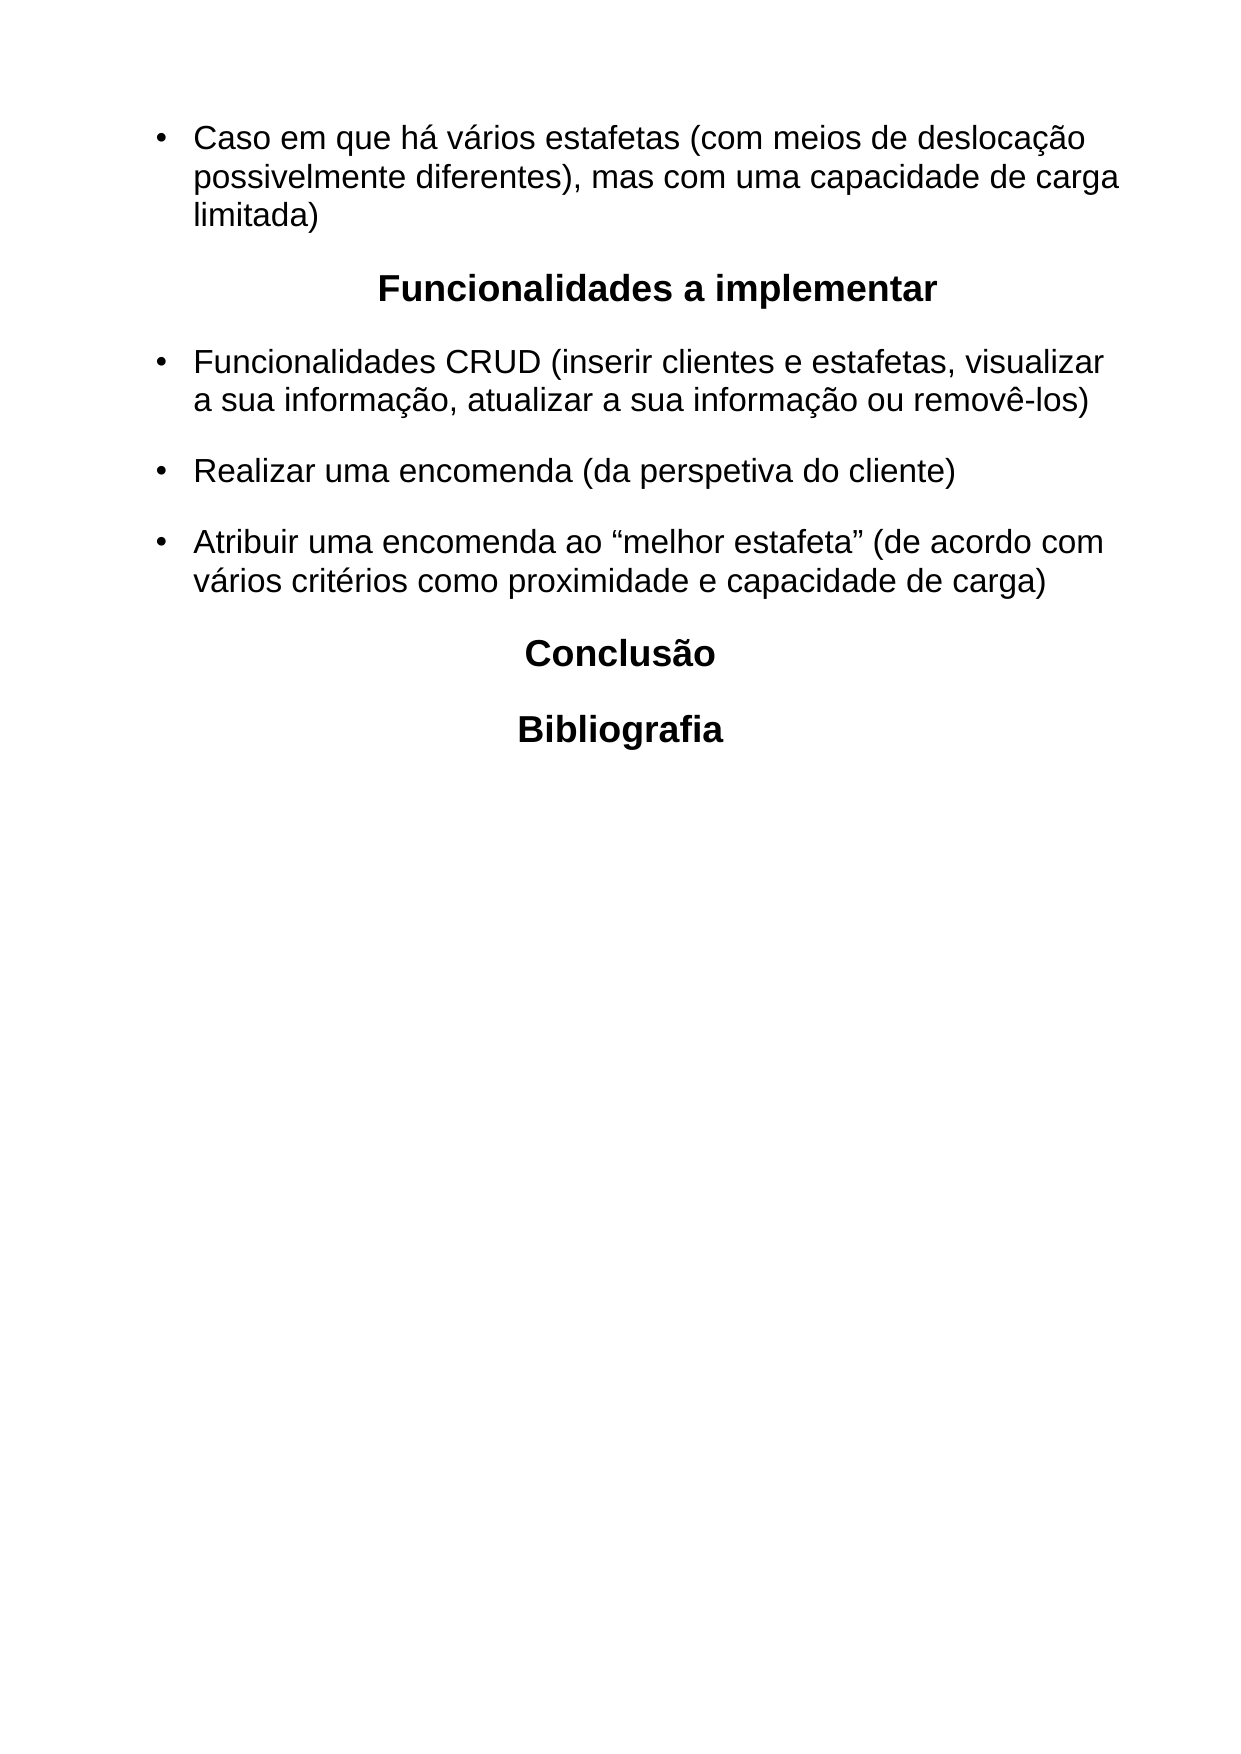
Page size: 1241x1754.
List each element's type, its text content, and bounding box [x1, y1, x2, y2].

list Caso em que há vários estafetas (com meios de deslocação possivelmente diferentes), mas com uma capacidade de carga limitada) [156, 118, 1122, 233]
list Realizar uma encomenda (da perspetiva do cliente) [156, 451, 1122, 490]
text Bibliografia [118, 707, 1122, 750]
list Atribuir uma encomenda ao “melhor estafeta” (de acordo com vários critérios como proximidade e capacidade de carga) [156, 522, 1122, 599]
list Funcionalidades CRUD (inserir clientes e estafetas, visualizar a sua informação, atualizar a sua informação ou removê-los) [156, 342, 1122, 419]
list Funcionalidades a implementar [156, 266, 1122, 309]
text Conclusão [118, 632, 1122, 675]
